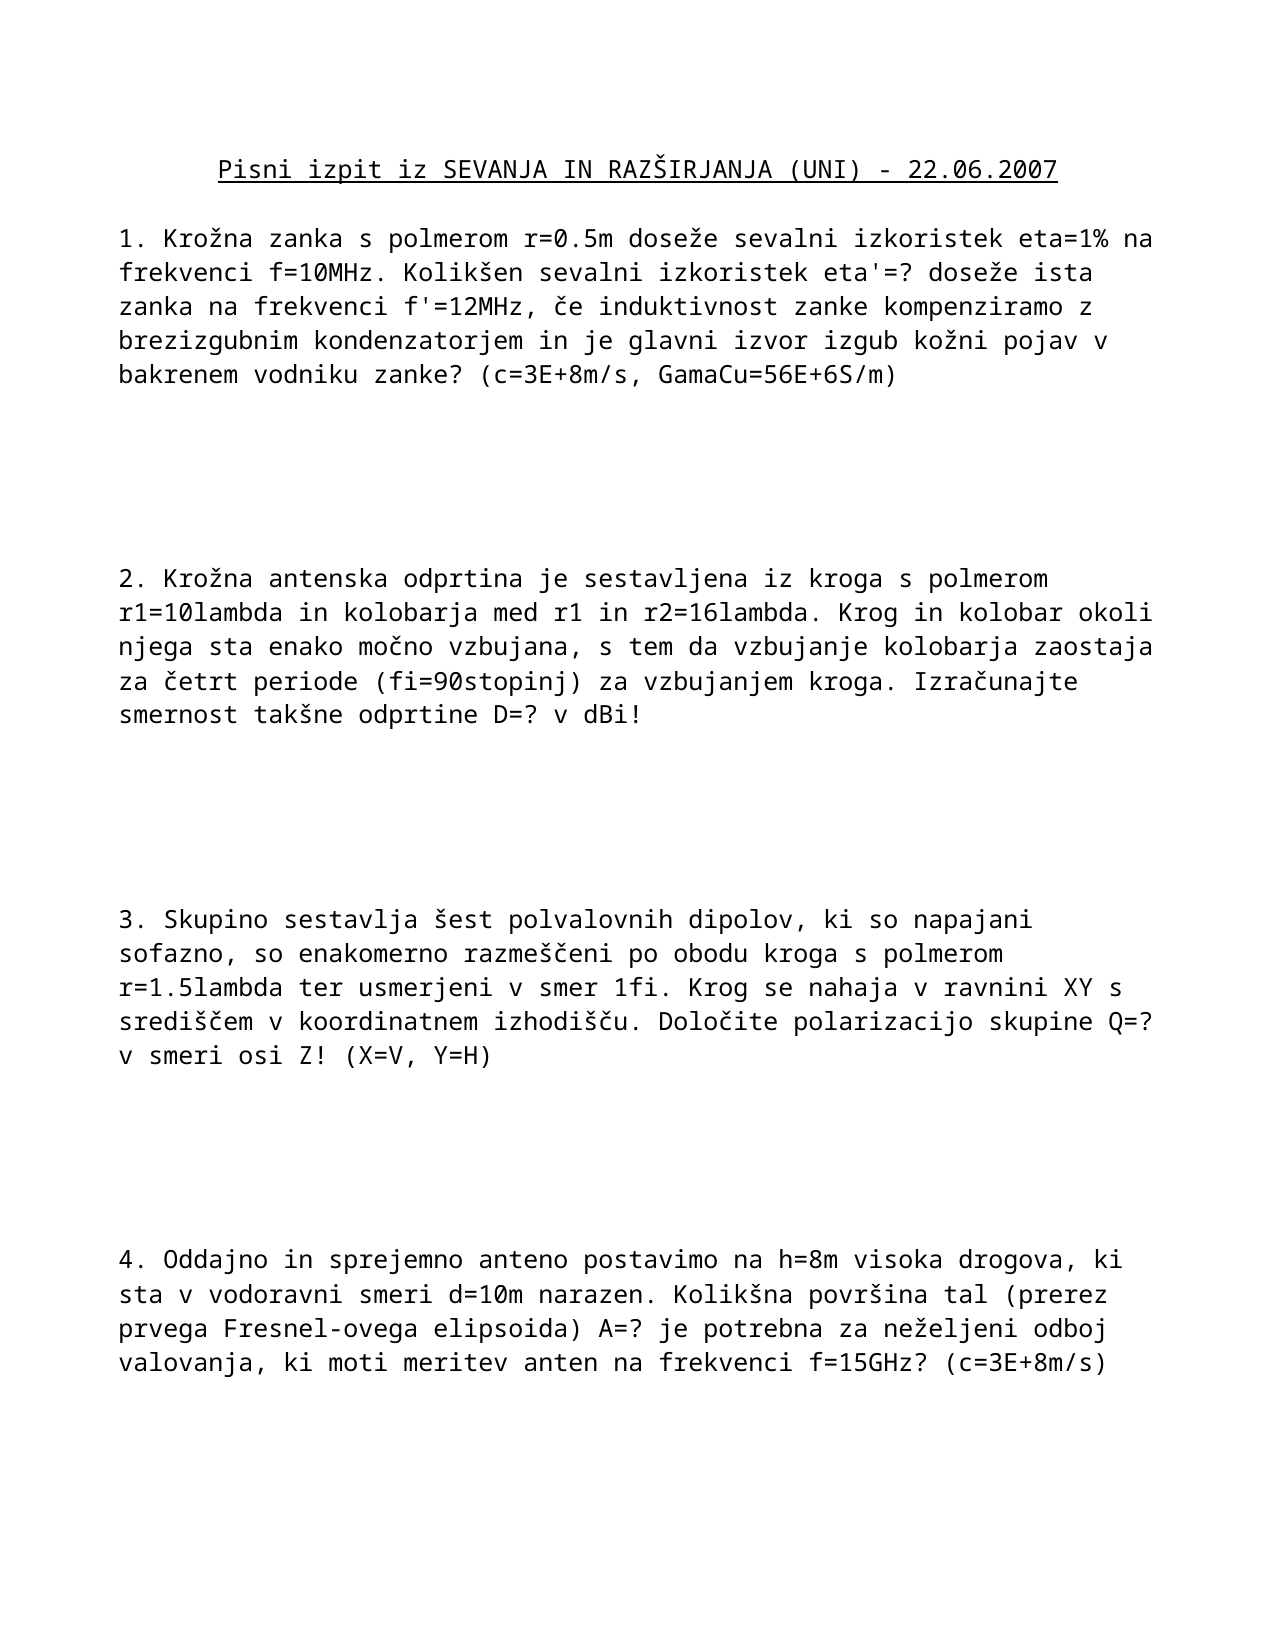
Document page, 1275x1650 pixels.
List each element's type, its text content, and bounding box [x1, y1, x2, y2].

text 4. Oddajno in sprejemno anteno postavimo na h=8m visoka drogova, ki sta v vodoravni smeri d=10m narazen. Kolikšna površina tal (prerez prvega Fresnel-ovega elipsoida) A=? je potrebna za neželjeni odboj valovanja, ki moti meritev anten na frekvenci f=15GHz? (c=3E+8m/s) [118, 1242, 1157, 1378]
text 3. Skupino sestavlja šest polvalovnih dipolov, ki so napajani sofazno, so enakomerno razmeščeni po obodu kroga s polmerom r=1.5lambda ter usmerjeni v smer 1fi. Krog se nahaja v ravnini XY s središčem v koordinatnem izhodišču. Določite polarizacijo skupine Q=? v smeri osi Z! (X=V, Y=H) [118, 902, 1157, 1072]
text 2. Krožna antenska odprtina je sestavljena iz kroga s polmerom r1=10lambda in kolobarja med r1 in r2=16lambda. Krog in kolobar okoli njega sta enako močno vzbujana, s tem da vzbujanje kolobarja zaostaja za četrt periode (fi=90stopinj) za vzbujanjem kroga. Izračunajte smernost takšne odprtine D=? v dBi! [118, 561, 1157, 731]
text Pisni izpit iz SEVANJA IN RAZŠIRJANJA (UNI) - 22.06.2007 [118, 152, 1157, 186]
text 1. Krožna zanka s polmerom r=0.5m doseže sevalni izkoristek eta=1% na frekvenci f=10MHz. Kolikšen sevalni izkoristek eta'=? doseže ista zanka na frekvenci f'=12MHz, če induktivnost zanke kompenziramo z brezizgubnim kondenzatorjem in je glavni izvor izgub kožni pojav v bakrenem vodniku zanke? (c=3E+8m/s, GamaCu=56E+6S/m) [118, 220, 1157, 391]
